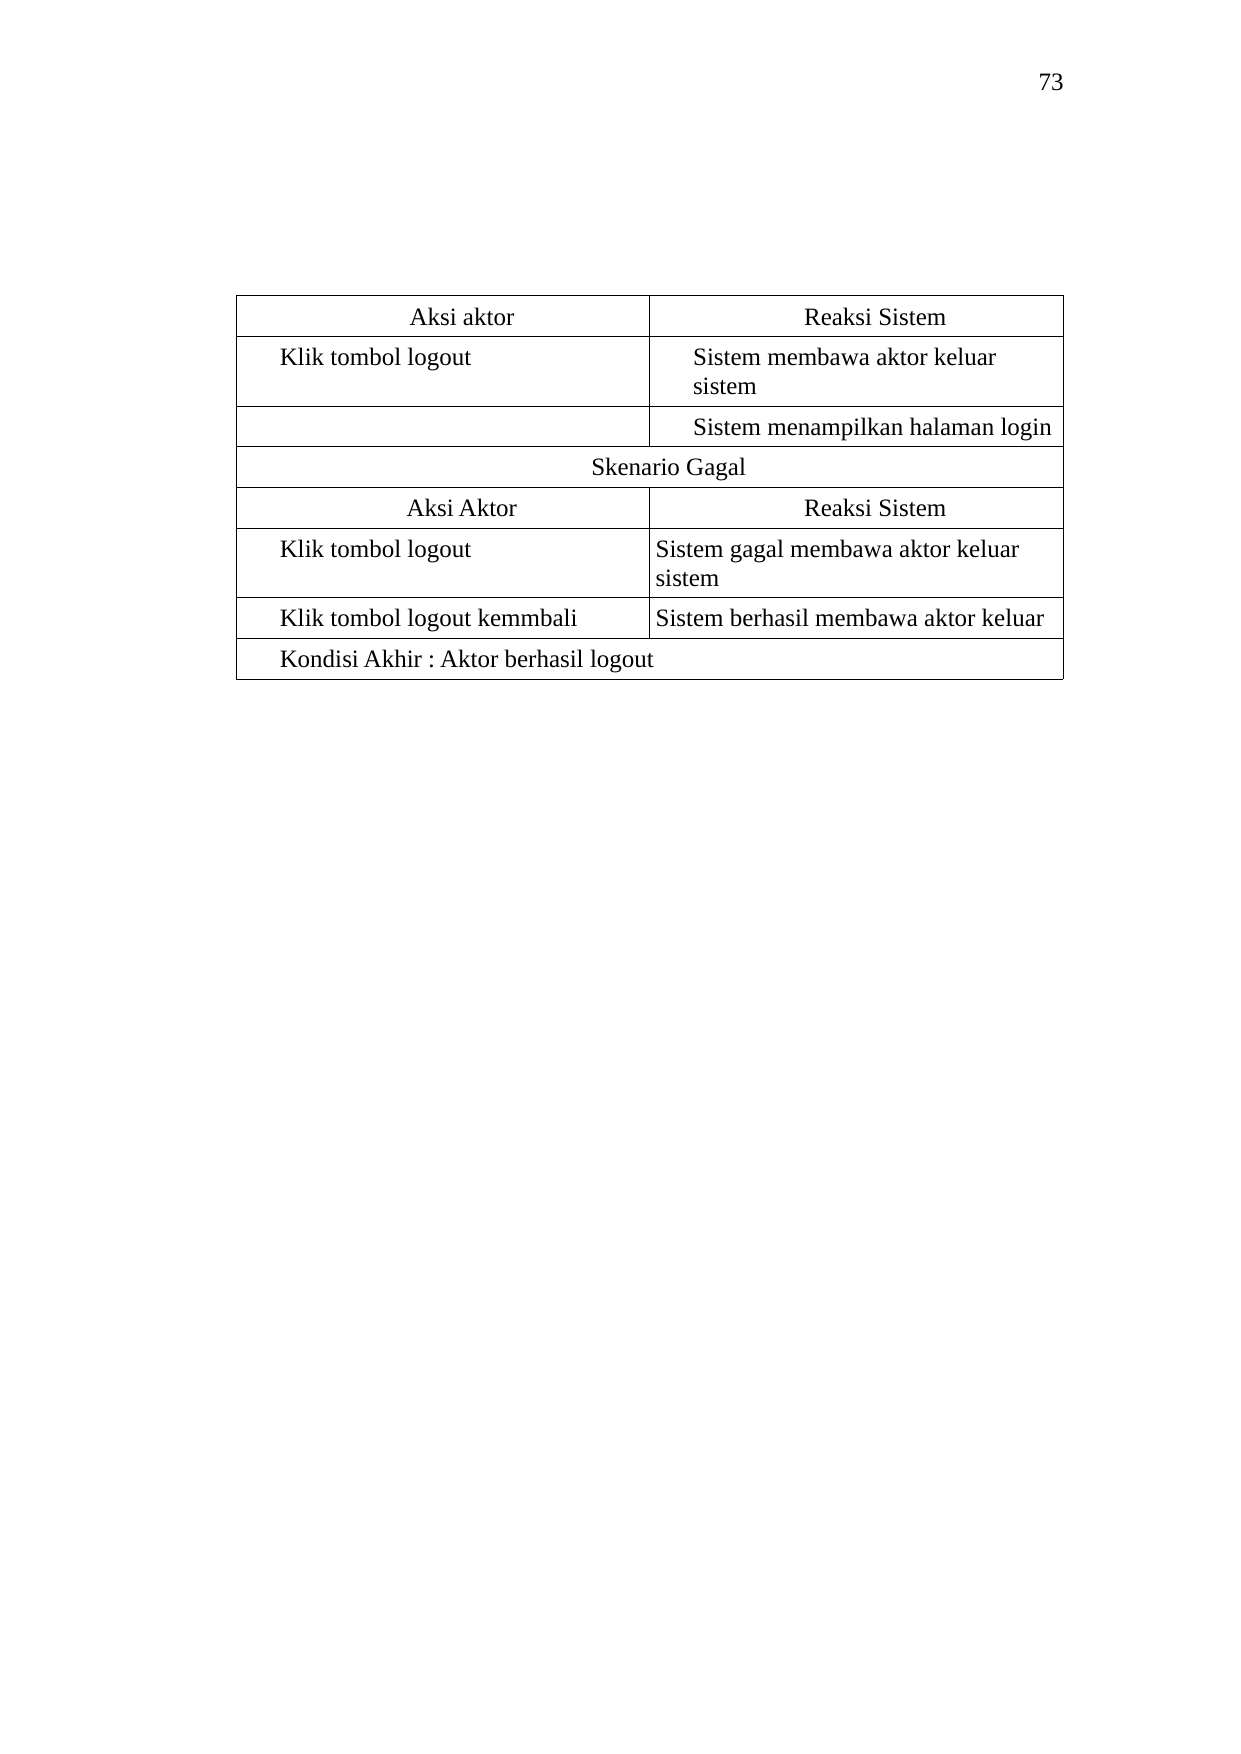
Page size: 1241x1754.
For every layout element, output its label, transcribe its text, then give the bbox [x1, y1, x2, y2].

table_cell Reaksi Sistem [650, 296, 1063, 336]
table_cell Sistem berhasil membawa aktor keluar [650, 598, 1063, 638]
table_cell [237, 407, 649, 446]
table_cell Sistem menampilkan halaman login [650, 407, 1063, 446]
table_cell Reaksi Sistem [650, 488, 1063, 528]
table_cell Aksi Aktor [237, 488, 649, 528]
table_cell Kondisi Akhir : Aktor berhasil logout [237, 639, 1063, 679]
table_cell Sistem gagal membawa aktor keluar sistem [650, 529, 1063, 597]
table_cell Klik tombol logout kemmbali [237, 598, 649, 638]
table_cell Aksi aktor [237, 296, 649, 336]
table_cell Klik tombol logout [237, 529, 649, 597]
table_cell Skenario Gagal [237, 447, 1063, 487]
table_cell Sistem membawa aktor keluar sistem [650, 337, 1063, 406]
table_cell Klik tombol logout [237, 337, 649, 406]
